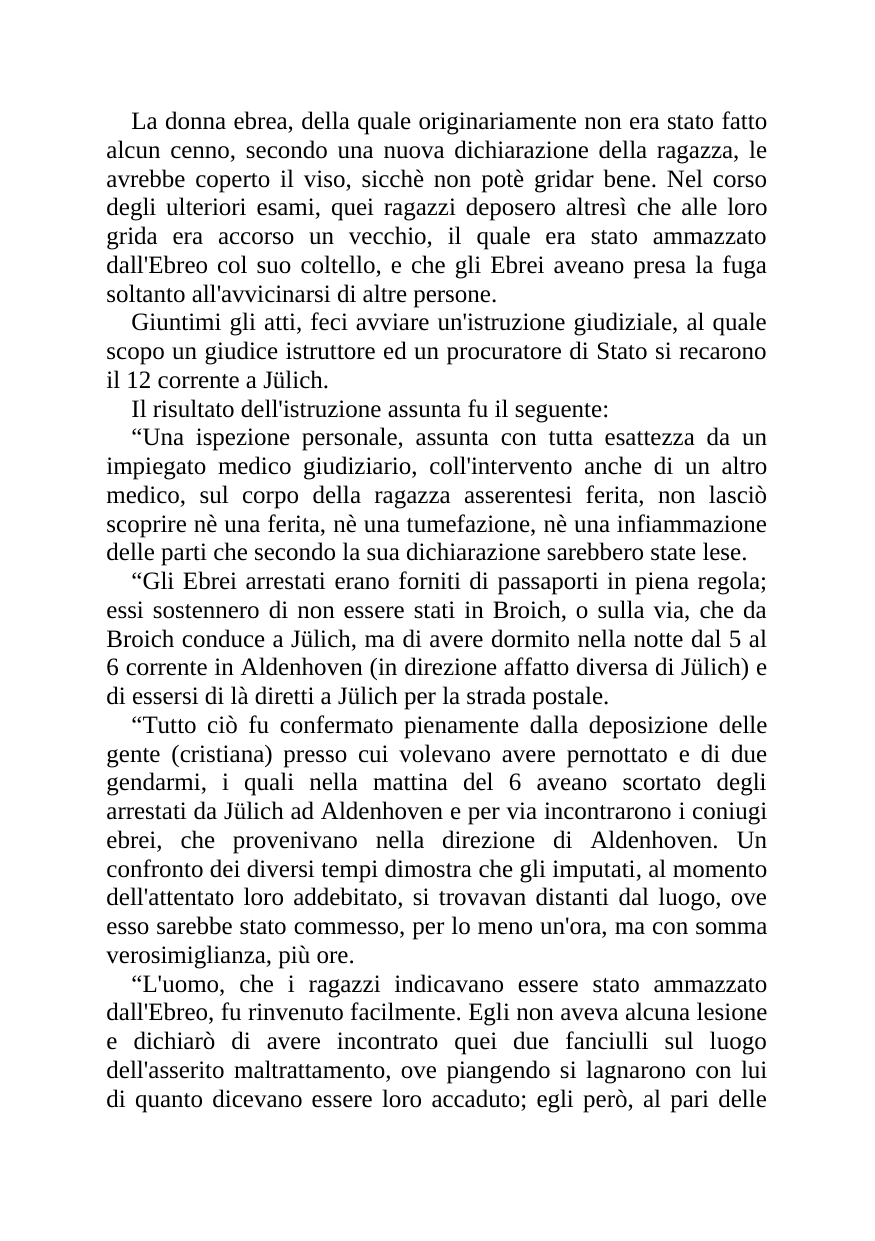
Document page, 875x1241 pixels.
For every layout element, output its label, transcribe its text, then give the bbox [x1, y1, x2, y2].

text Giuntimi gli atti, feci avviare un'istruzione giudiziale, al quale scopo un giudice istruttore ed un procuratore di Stato si recarono il 12 corrente a Jülich. [106, 307, 768, 394]
text “Una ispezione personale, assunta con tutta esattezza da un impiegato medico giudiziario, coll'intervento anche di un altro medico, sul corpo della ragazza asserentesi ferita, non lasciò scoprire nè una ferita, nè una tumefazione, nè una infiammazione delle parti che secondo la sua dichiarazione sarebbero state lese. [106, 422, 768, 566]
text “Tutto ciò fu confermato pienamente dalla deposizione delle gente (cristiana) presso cui volevano avere pernottato e di due gendarmi, i quali nella mattina del 6 aveano scortato degli arrestati da Jülich ad Aldenhoven e per via incontrarono i coniugi ebrei, che provenivano nella direzione di Aldenhoven. Un confronto dei diversi tempi dimostra che gli imputati, al momento dell'attentato loro addebitato, si trovavan distanti dal luogo, ove esso sarebbe stato commesso, per lo meno un'ora, ma con somma verosimiglianza, più ore. [106, 710, 768, 969]
text “L'uomo, che i ragazzi indicavano essere stato ammazzato dall'Ebreo, fu rinvenuto facilmente. Egli non aveva alcuna lesione e dichiarò di avere incontrato quei due fanciulli sul luogo dell'asserito maltrattamento, ove piangendo si lagnarono con lui di quanto dicevano essere loro accaduto; egli però, al pari delle [106, 969, 768, 1112]
text Il risultato dell'istruzione assunta fu il seguente: [106, 394, 768, 422]
text “Gli Ebrei arrestati erano forniti di passaporti in piena regola; essi sostennero di non essere stati in Broich, o sulla via, che da Broich conduce a Jülich, ma di avere dormito nella notte dal 5 al 6 corrente in Aldenhoven (in direzione affatto diversa di Jülich) e di essersi di là diretti a Jülich per la strada postale. [106, 566, 768, 710]
text La donna ebrea, della quale originariamente non era stato fatto alcun cenno, secondo una nuova dichiarazione della ragazza, le avrebbe coperto il viso, sicchè non potè gridar bene. Nel corso degli ulteriori esami, quei ragazzi deposero altresì che alle loro grida era accorso un vecchio, il quale era stato ammazzato dall'Ebreo col suo coltello, e che gli Ebrei aveano presa la fuga soltanto all'avvicinarsi di altre persone. [106, 106, 768, 307]
